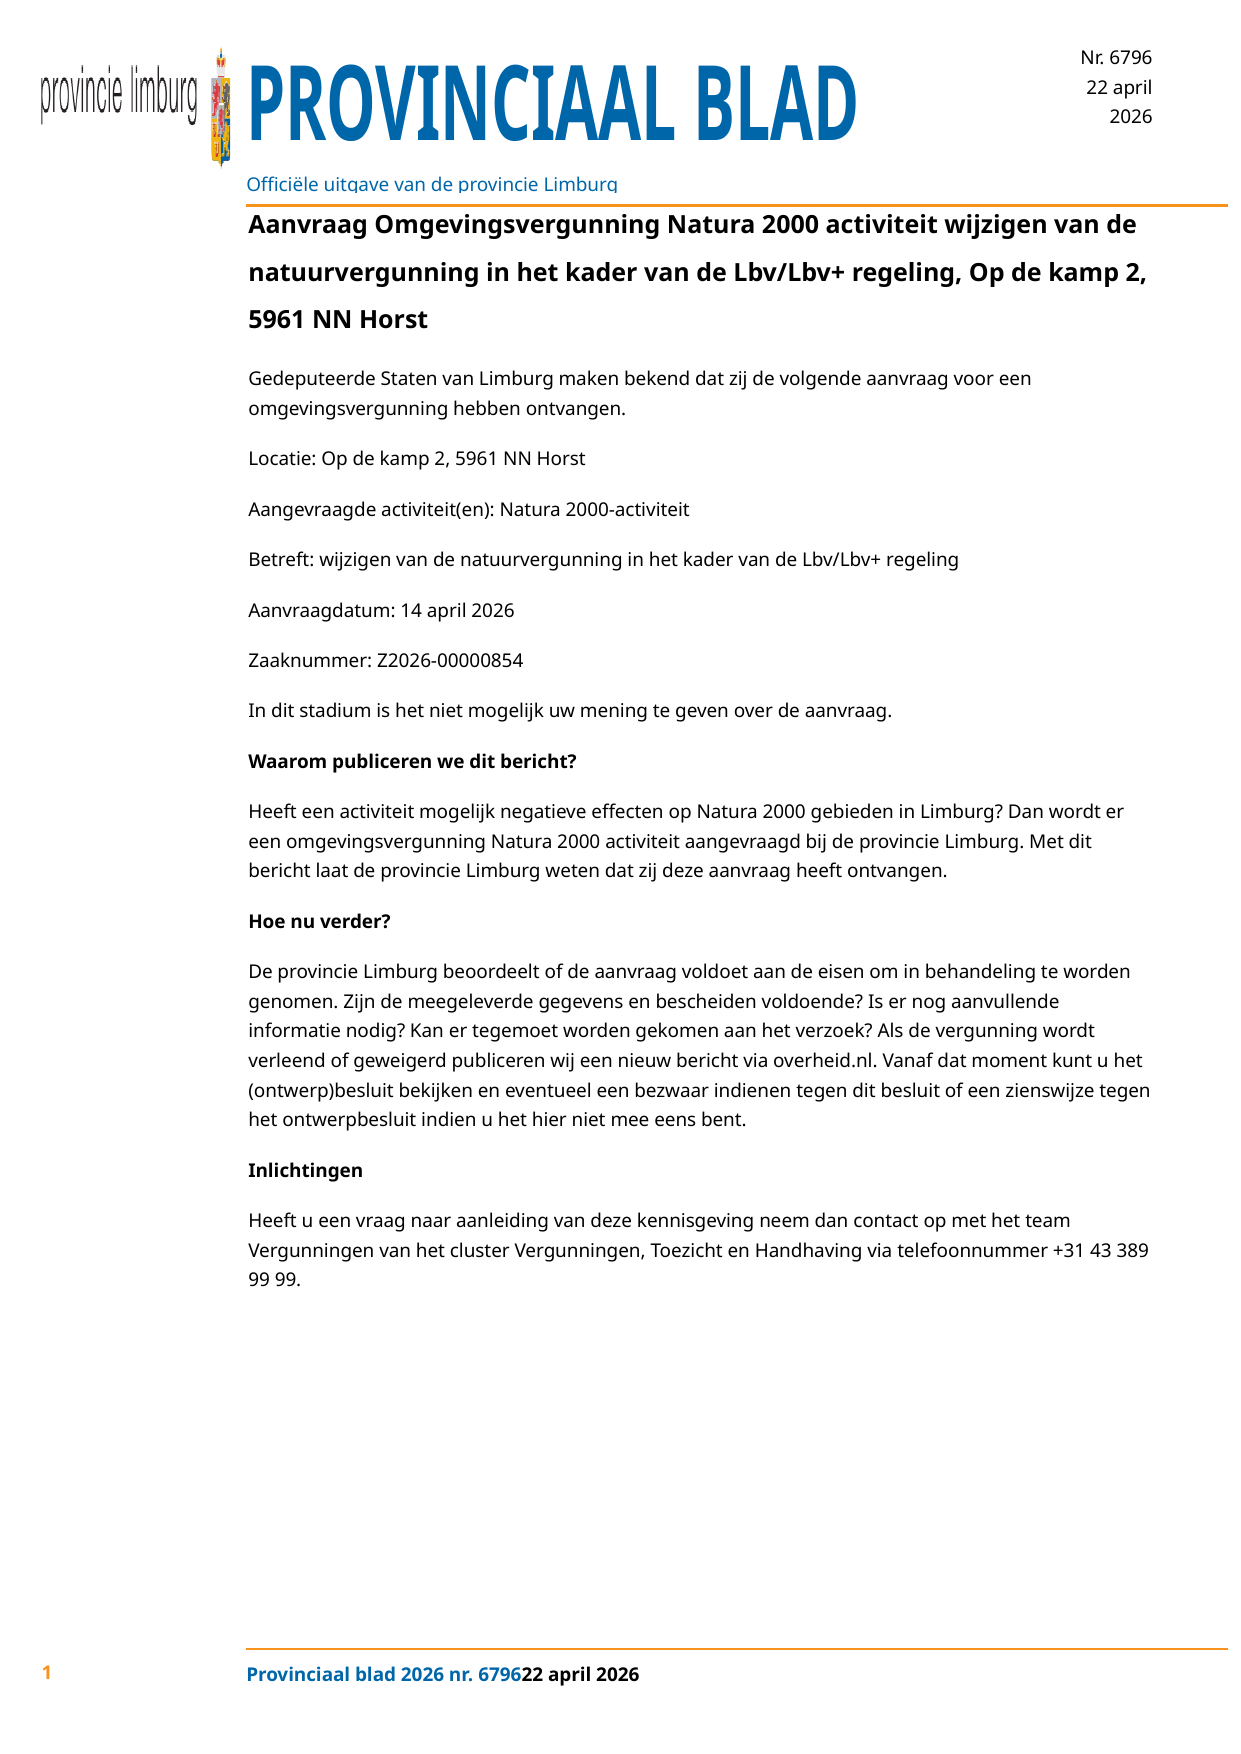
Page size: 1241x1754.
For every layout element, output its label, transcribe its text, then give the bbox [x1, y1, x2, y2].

text Heeft u een vraag naar aanleiding van deze kennisgeving neem dan contact op met het team Vergunningen van het cluster Vergunningen, Toezicht en Handhaving via telefoonnummer +31 43 389 99 99. [248, 1207, 1152, 1292]
text Hoe nu verder? [248, 908, 1152, 934]
text Heeft een activiteit mogelijk negatieve effecten op Natura 2000 gebieden in Limburg? Dan wordt er een omgevingsvergunning Natura 2000 activiteit aangevraagd bij de provincie Limburg. Met dit bericht laat de provincie Limburg weten dat zij deze aanvraag heeft ontvangen. [248, 798, 1152, 883]
text In dit stadium is het niet mogelijk uw mening te geven over de aanvraag. [248, 698, 1152, 723]
text Gedeputeerde Staten van Limburg maken bekend dat zij de volgende aanvraag voor een omgevingsvergunning hebben ontvangen. [248, 366, 1152, 421]
picture [41, 47, 231, 172]
text Aanvraag Omgevingsvergunning Natura 2000 activiteit wijzigen van de natuurvergunning in het kader van de Lbv/Lbv+ regeling, Op de kamp 2, 5961 NN Horst [248, 207, 1152, 336]
text Betreft: wijzigen van de natuurvergunning in het kader van de Lbv/Lbv+ regeling [248, 546, 1152, 572]
text Inlichtingen [248, 1157, 1152, 1182]
text De provincie Limburg beoordeelt of de aanvraag voldoet aan de eisen om in behandeling te worden genomen. Zijn de meegeleverde gegevens en bescheiden voldoende? Is er nog aanvullende informatie nodig? Kan er tegemoet worden gekomen aan het verzoek? Als de vergunning wordt verleend of geweigerd publiceren wij een nieuw bericht via overheid.nl. Vanaf dat moment kunt u het (ontwerp)besluit bekijken en eventueel een bezwaar indienen tegen dit besluit of een zienswijze tegen het ontwerpbesluit indien u het hier niet mee eens bent. [248, 958, 1152, 1132]
text Locatie: Op de kamp 2, 5961 NN Horst [248, 446, 1152, 471]
text Zaaknummer: Z2026-00000854 [248, 647, 1152, 673]
text Aangevraagde activiteit(en): Natura 2000-activiteit [248, 496, 1152, 522]
text Waarom publiceren we dit bericht? [248, 748, 1152, 774]
text Aanvraagdatum: 14 april 2026 [248, 597, 1152, 622]
